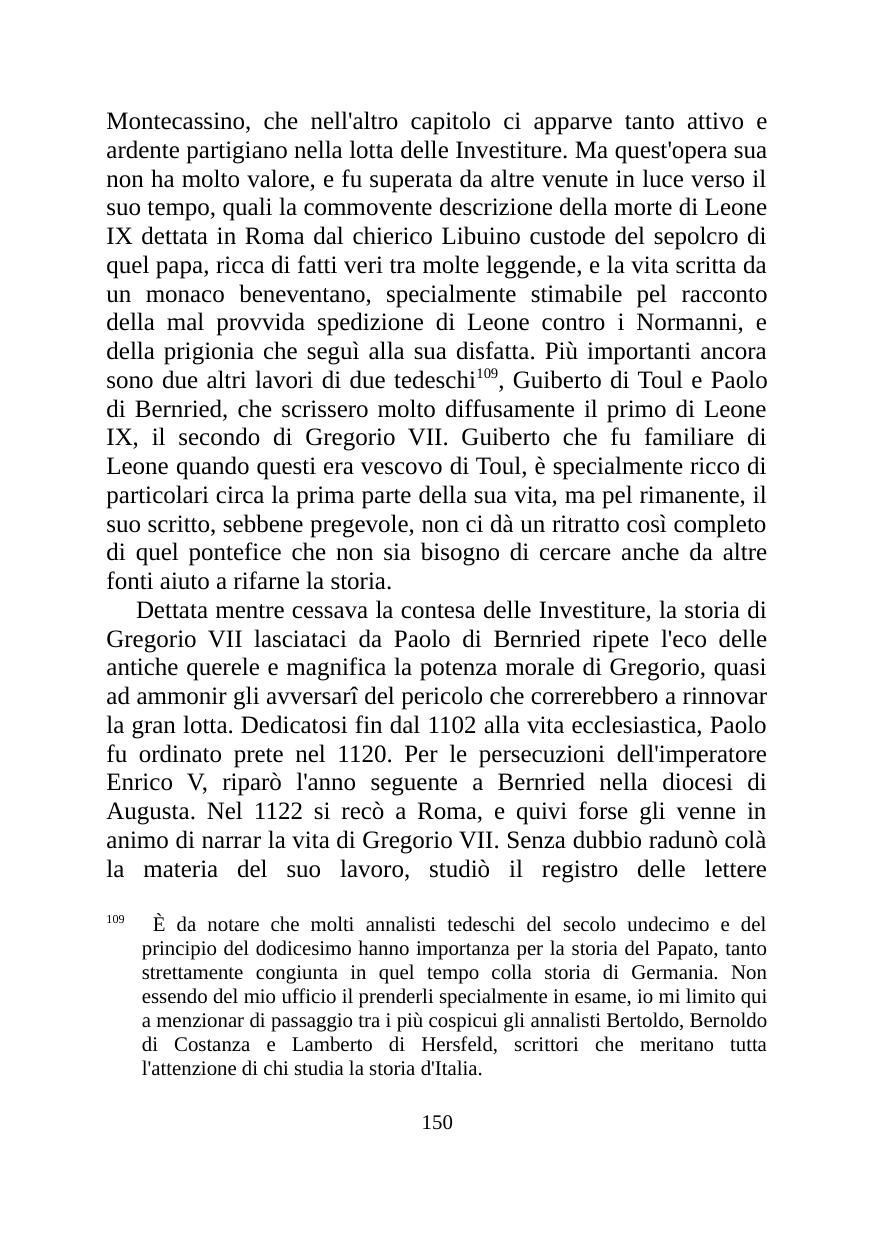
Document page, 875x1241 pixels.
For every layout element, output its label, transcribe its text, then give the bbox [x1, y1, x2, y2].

text Dettata mentre cessava la contesa delle Investiture, la storia di Gregorio VII lasciataci da Paolo di Bernried ripete l'eco delle antiche querele e magnifica la potenza morale di Gregorio, quasi ad ammonir gli avversarî del pericolo che correrebbero a rinnovar la gran lotta. Dedicatosi fin dal 1102 alla vita ecclesiastica, Paolo fu ordinato prete nel 1120. Per le persecuzioni dell'imperatore Enrico V, riparò l'anno seguente a Bernried nella diocesi di Augusta. Nel 1122 si recò a Roma, e quivi forse gli venne in animo di narrar la vita di Gregorio VII. Senza dubbio radunò colà la materia del suo lavoro, studiò il registro delle lettere [106, 595, 768, 882]
text Montecassino, che nell'altro capitolo ci apparve tanto attivo e ardente partigiano nella lotta delle Investiture. Ma quest'opera sua non ha molto valore, e fu superata da altre venute in luce verso il suo tempo, quali la commovente descrizione della morte di Leone IX dettata in Roma dal chierico Libuino custode del sepolcro di quel papa, ricca di fatti veri tra molte leggende, e la vita scritta da un monaco beneventano, specialmente stimabile pel racconto della mal provvida spedizione di Leone contro i Normanni, e della prigionia che seguì alla sua disfatta. Più importanti ancora sono due altri lavori di due tedeschi, Guiberto di Toul e Paolo di Bernried, che scrissero molto diffusamente il primo di Leone IX, il secondo di Gregorio VII. Guiberto che fu familiare di Leone quando questi era vescovo di Toul, è specialmente ricco di particolari circa la prima parte della sua vita, ma pel rimanente, il suo scritto, sebbene pregevole, non ci dà un ritratto così completo di quel pontefice che non sia bisogno di cercare anche da altre fonti aiuto a rifarne la storia. [106, 106, 768, 595]
text È da notare che molti annalisti tedeschi del secolo undecimo e del principio del dodicesimo hanno importanza per la storia del Papato, tanto strettamente congiunta in quel tempo colla storia di Germania. Non essendo del mio ufficio il prenderli specialmente in esame, io mi limito qui a menzionar di passaggio tra i più cospicui gli annalisti Bertoldo, Bernoldo di Costanza e Lamberto di Hersfeld, scrittori che meritano tutta l'attenzione di chi studia la storia d'Italia. [106, 912, 768, 1080]
